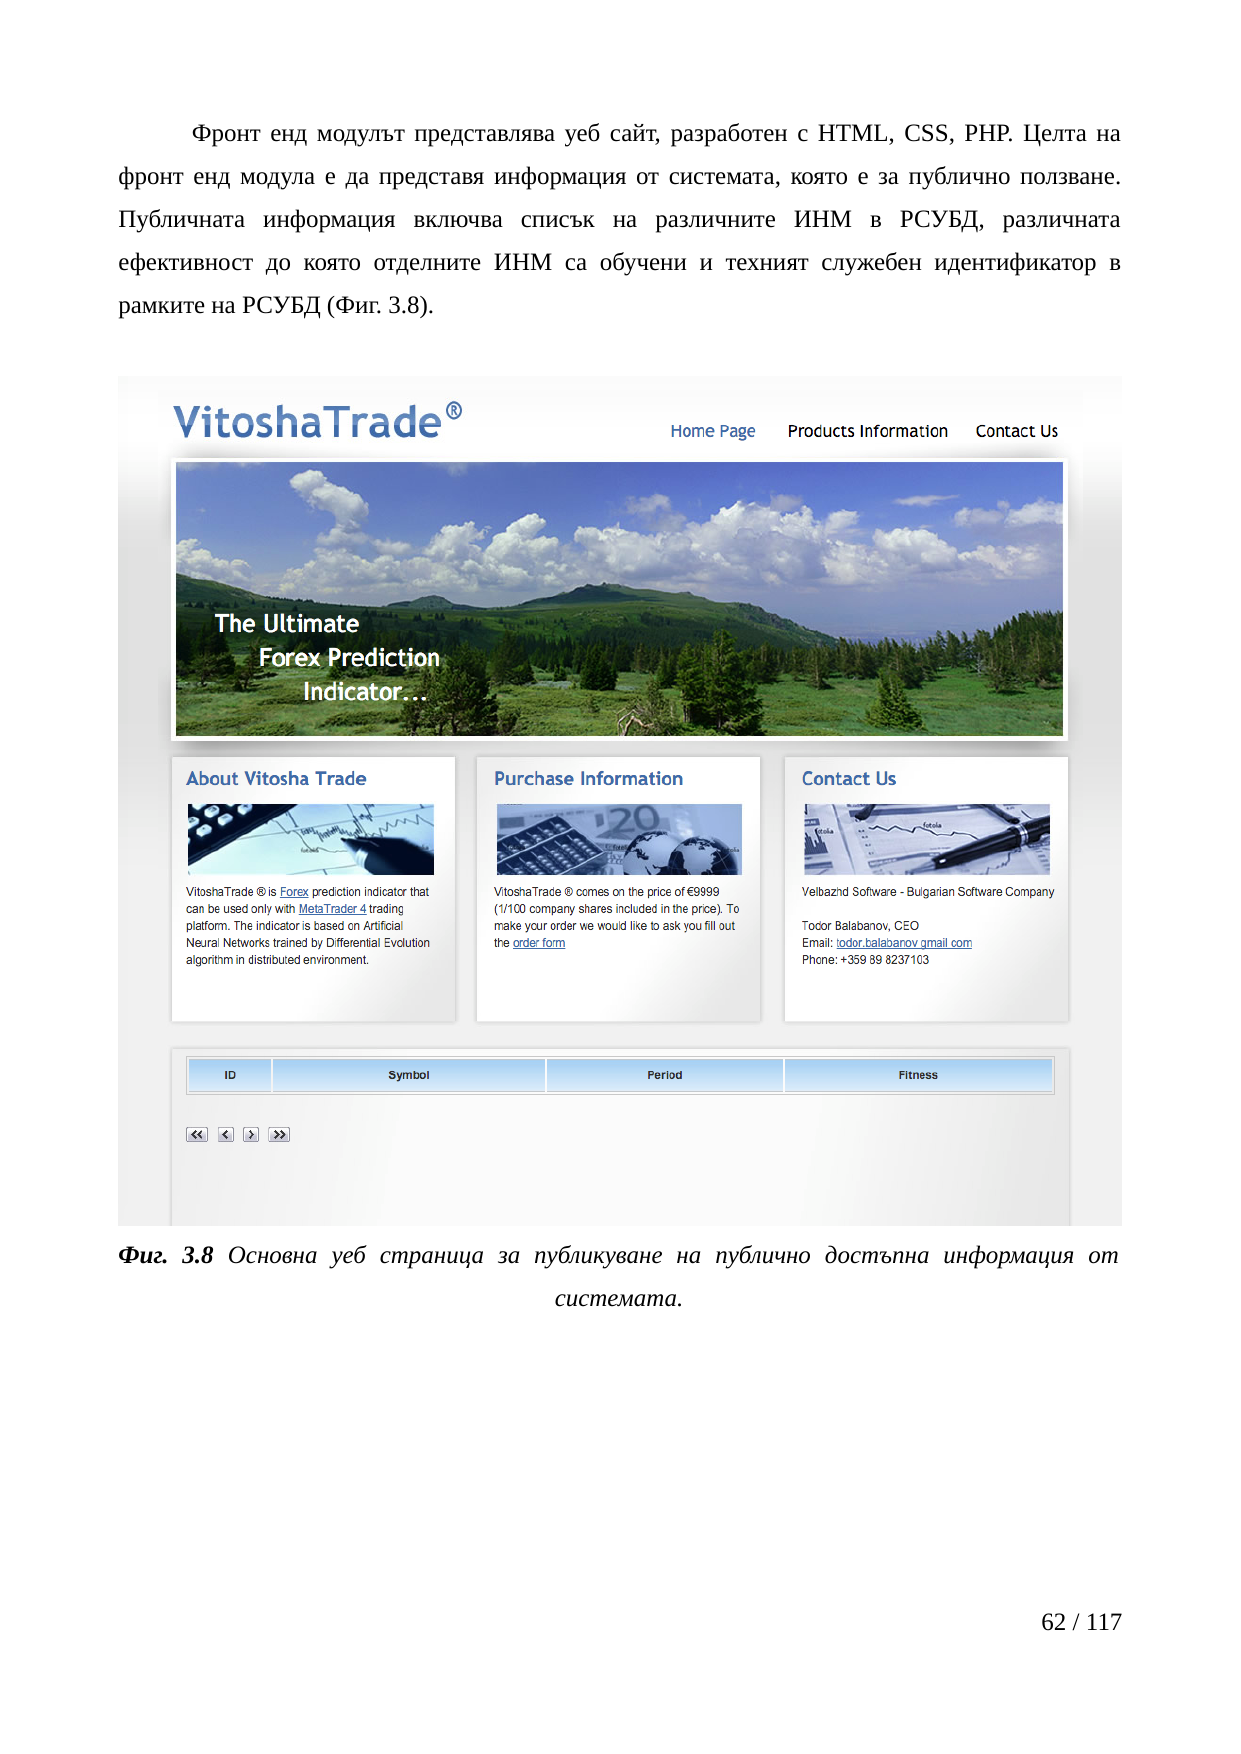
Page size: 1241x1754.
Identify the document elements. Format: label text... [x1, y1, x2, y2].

text Фиг. 3.8 Основна уеб страница за публикуване на публично достъпна информация от системата. [118, 1226, 1122, 1312]
text Фронт енд модулът представлява уеб сайт, разработен с HTML, CSS, PHP. Целта на фронт енд модула е да представя информация от системата, която е за публично ползване. Публичната информация включва списък на различните ИНМ в РСУБД, различната ефективност до която отделните ИНМ са обучени и техният служебен идентификатор в рамките на РСУБД (Фиг. 3.8). [118, 118, 1122, 319]
picture [118, 376, 1122, 1226]
